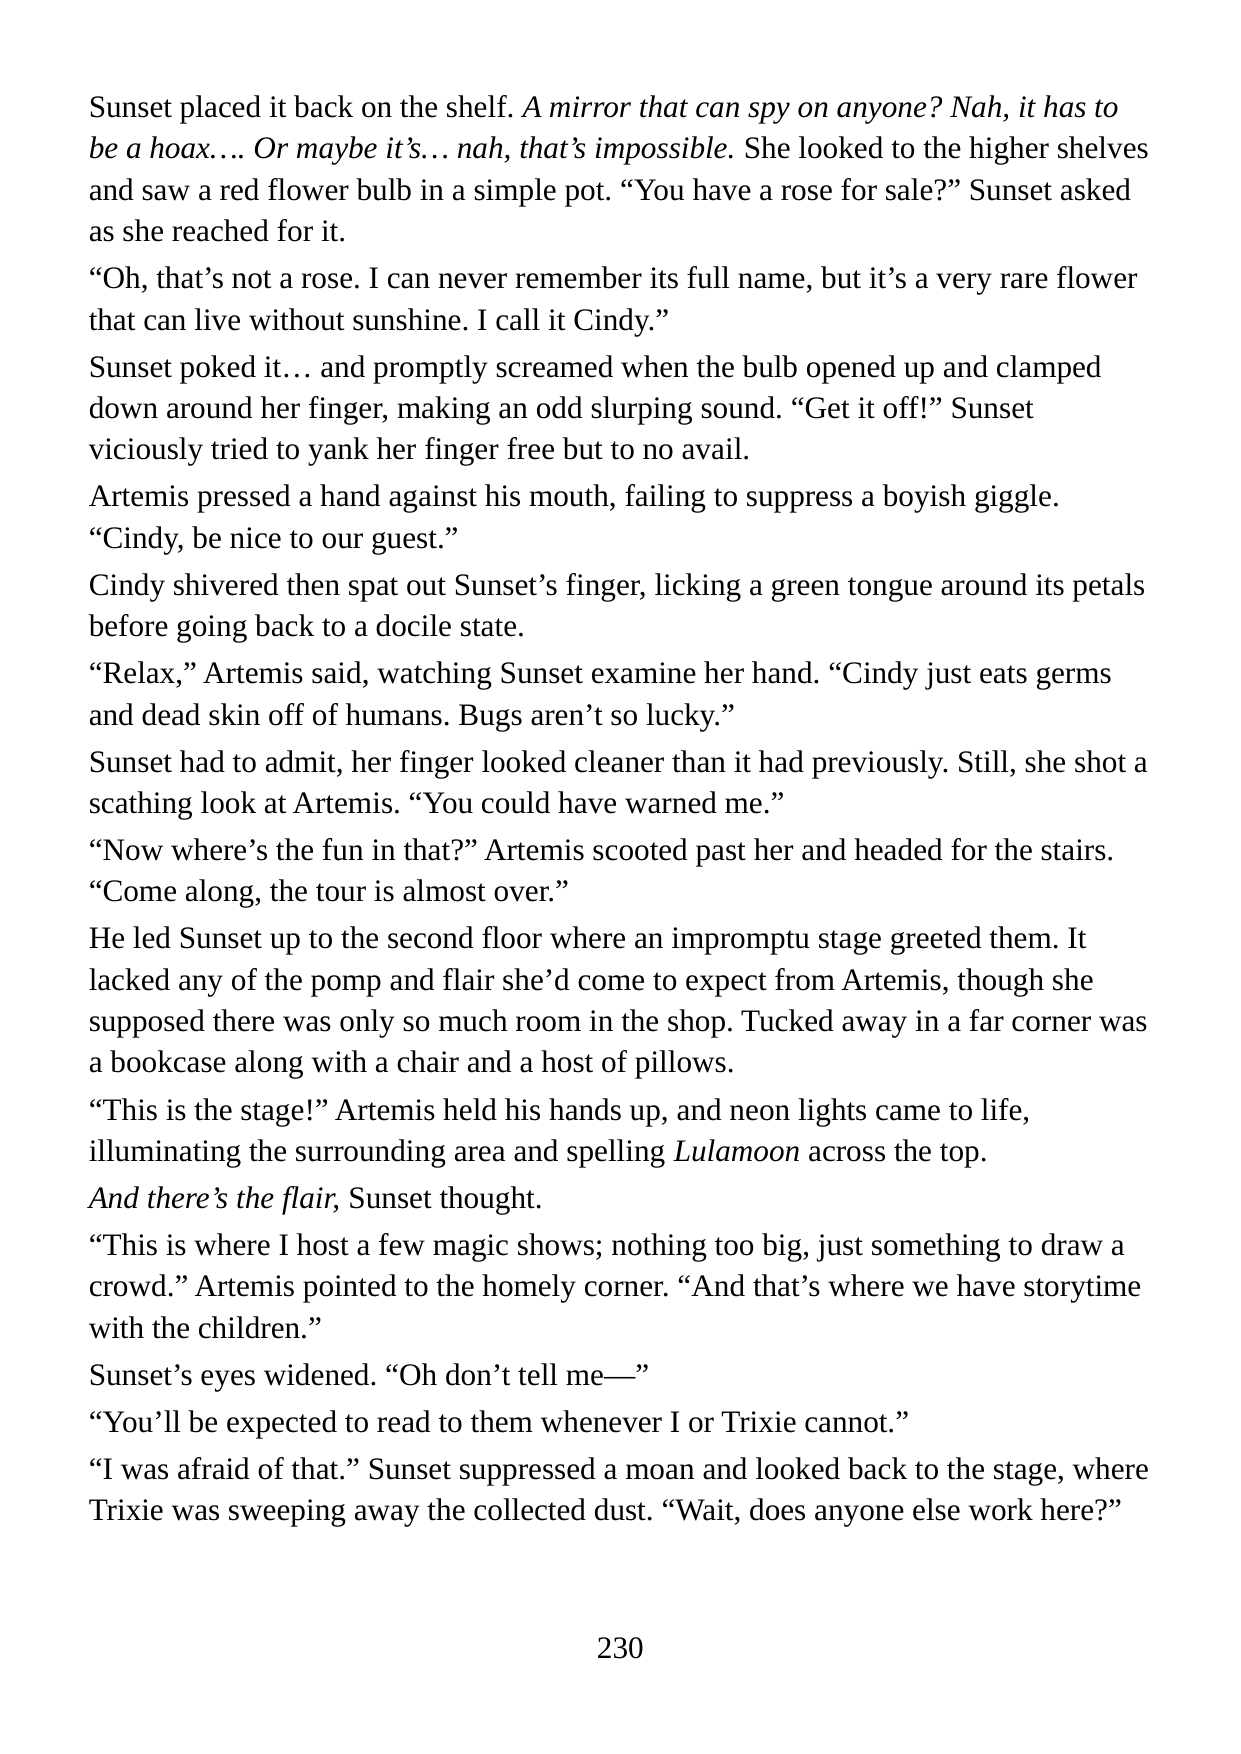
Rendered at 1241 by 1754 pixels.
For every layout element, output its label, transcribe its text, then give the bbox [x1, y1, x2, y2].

text He led Sunset up to the second floor where an impromptu stage greeted them. It lacked any of the pomp and flair she’d come to expect from Artemis, though she supposed there was only so much room in the shop. Tucked away in a far corner was a bookcase along with a chair and a host of pillows. [88, 920, 1152, 1079]
text Sunset poked it… and promptly screamed when the bulb opened up and clamped down around her finger, making an odd slurping sound. “Get it off!” Sunset viciously tried to yank her finger free but to no avail. [88, 348, 1152, 466]
text Sunset placed it back on the shelf. A mirror that can spy on anyone? Nah, it has to be a hoax…. Or maybe it’s… nah, that’s impossible. She looked to the higher shelves and saw a red flower bulb in a simple pot. “You have a rose for sale?” Sunset asked as she reached for it. [88, 88, 1152, 248]
text “Relax,” Artemis said, watching Sunset examine her hand. “Cindy just eats germs and dead skin off of humans. Bugs aren’t so lucky.” [88, 654, 1152, 732]
text Sunset’s eyes widened. “Oh don’t tell me—” [88, 1356, 1152, 1392]
text “Oh, that’s not a rose. I can never remember its full name, but it’s a very rare flower that can live without sunshine. I call it Cindy.” [88, 259, 1152, 337]
text “This is the stage!” Artemis held his hands up, and neon lights came to life, illuminating the surrounding area and spelling Lulamoon across the top. [88, 1091, 1152, 1168]
text “You’ll be expected to read to them whenever I or Trixie cannot.” [88, 1403, 1152, 1439]
text “This is where I host a few magic shows; nothing too big, just something to draw a crowd.” Artemis pointed to the homely corner. “And that’s where we have storytime with the children.” [88, 1226, 1152, 1345]
text Cindy shivered then spat out Sunset’s finger, licking a green tongue around its petals before going back to a docile state. [88, 566, 1152, 643]
text Artemis pressed a hand against his mouth, failing to suppress a boyish giggle. “Cindy, be nice to our guest.” [88, 478, 1152, 555]
text And there’s the flair, Sunset thought. [88, 1179, 1152, 1215]
text Sunset had to admit, her finger looked cleaner than it had previously. Still, she shot a scathing look at Artemis. “You could have warned me.” [88, 743, 1152, 820]
text “Now where’s the fun in that?” Artemis scooted past her and headed for the stairs. “Come along, the tour is almost over.” [88, 831, 1152, 908]
text “I was afraid of that.” Sunset suppressed a moan and looked back to the stage, where Trixie was sweeping away the collected dust. “Wait, does anyone else work here?” [88, 1450, 1152, 1528]
